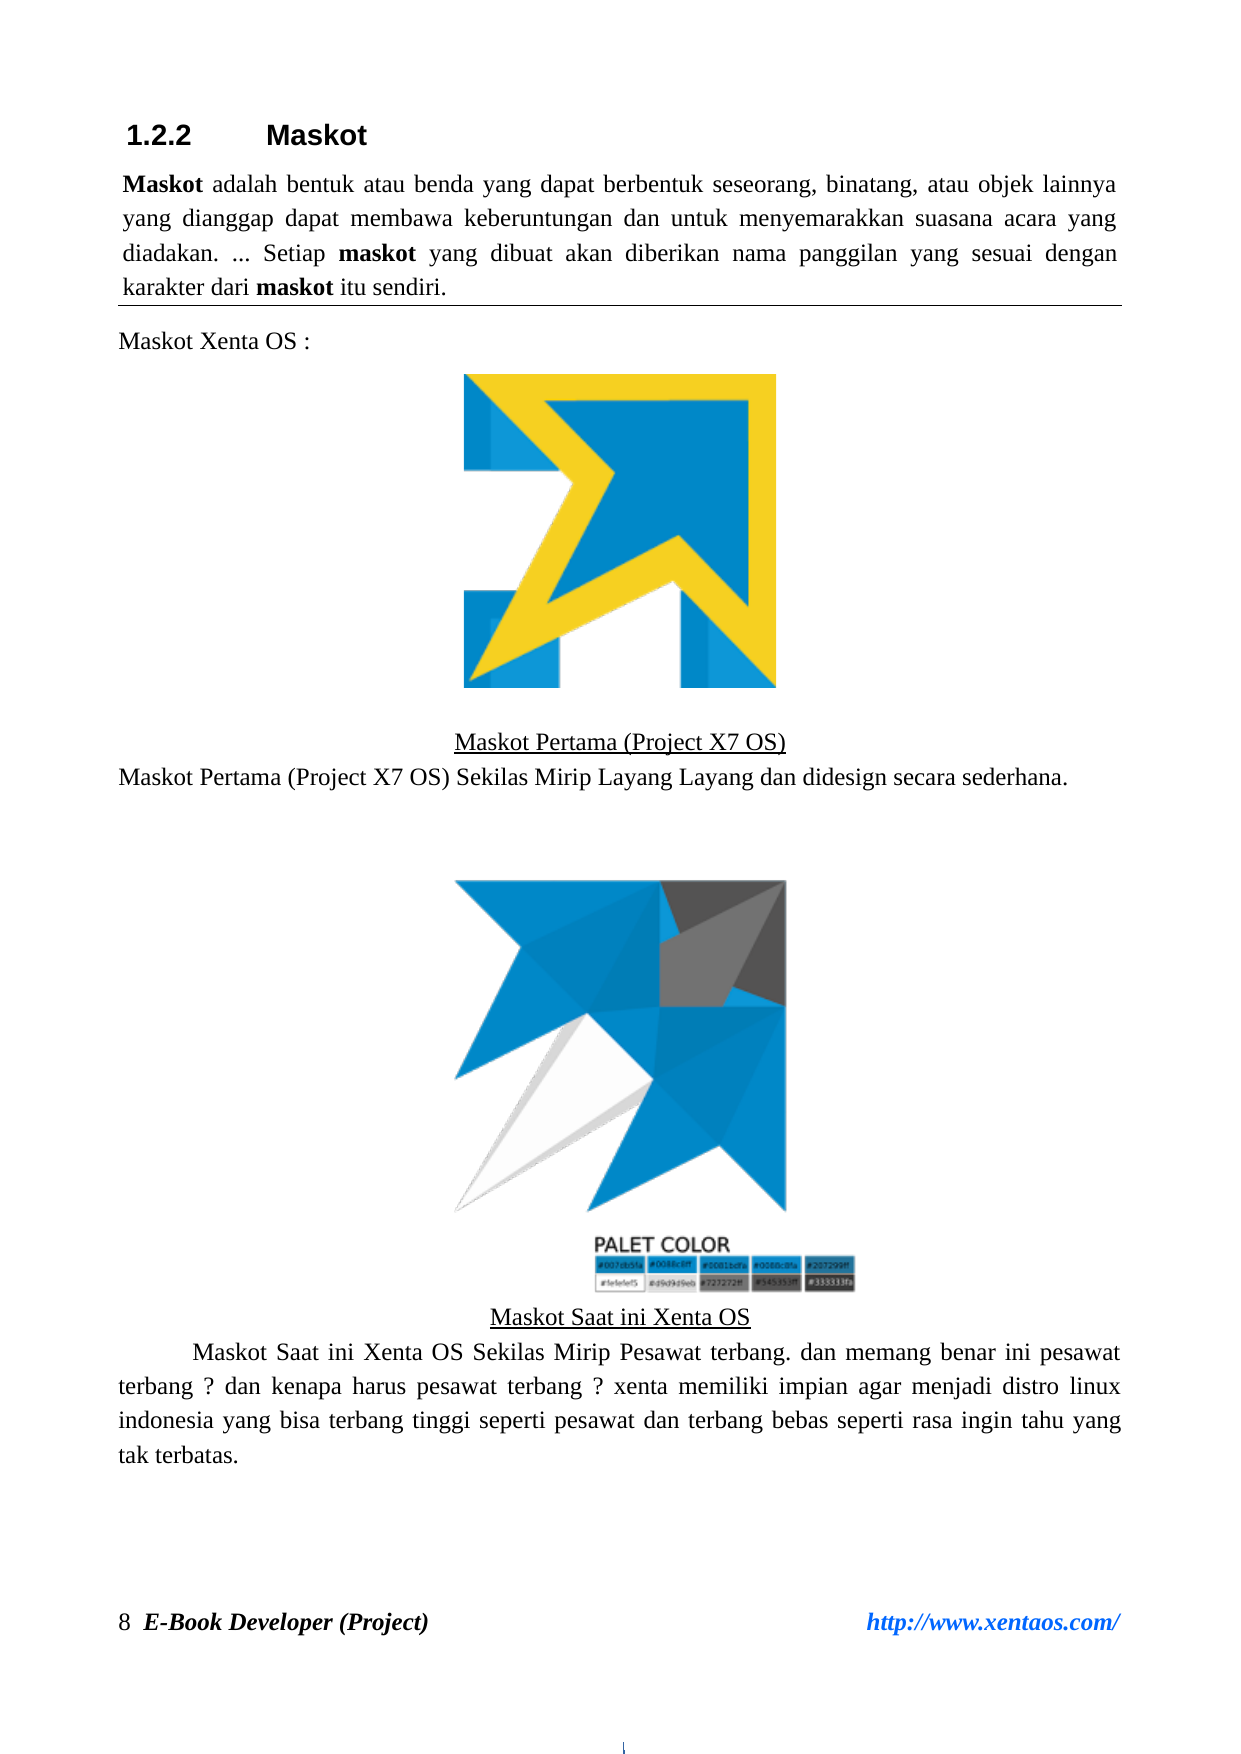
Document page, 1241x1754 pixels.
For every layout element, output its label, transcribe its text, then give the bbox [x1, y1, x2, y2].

picture [370, 796, 870, 1297]
subtitle Maskot [118, 118, 1122, 152]
text Maskot Saat ini Xenta OS Sekilas Mirip Pesawat terbang. dan memang benar ini pesawat terbang ? dan kenapa harus pesawat terbang ? xenta memiliki impian agar menjadi distro linux indonesia yang bisa terbang tinggi seperti pesawat dan terbang bebas seperti rasa ingin tahu yang tak terbatas. [118, 1337, 1122, 1469]
text Maskot Xenta OS : [118, 326, 1122, 354]
text Maskot Saat ini Xenta OS [118, 1302, 1122, 1331]
text Maskot Pertama (Project X7 OS) [118, 727, 1122, 756]
picture [463, 374, 777, 688]
text Maskot Pertama (Project X7 OS) Sekilas Mirip Layang Layang dan didesign secara sederhana. [118, 762, 1122, 791]
text Maskot adalah bentuk atau benda yang dapat berbentuk seseorang, binatang, atau objek lainnya yang dianggap dapat membawa keberuntungan dan untuk menyemarakkan suasana acara yang diadakan. ... Setiap maskot yang dibuat akan diberikan nama panggilan yang sesuai dengan karakter dari maskot itu sendiri. [118, 164, 1122, 305]
